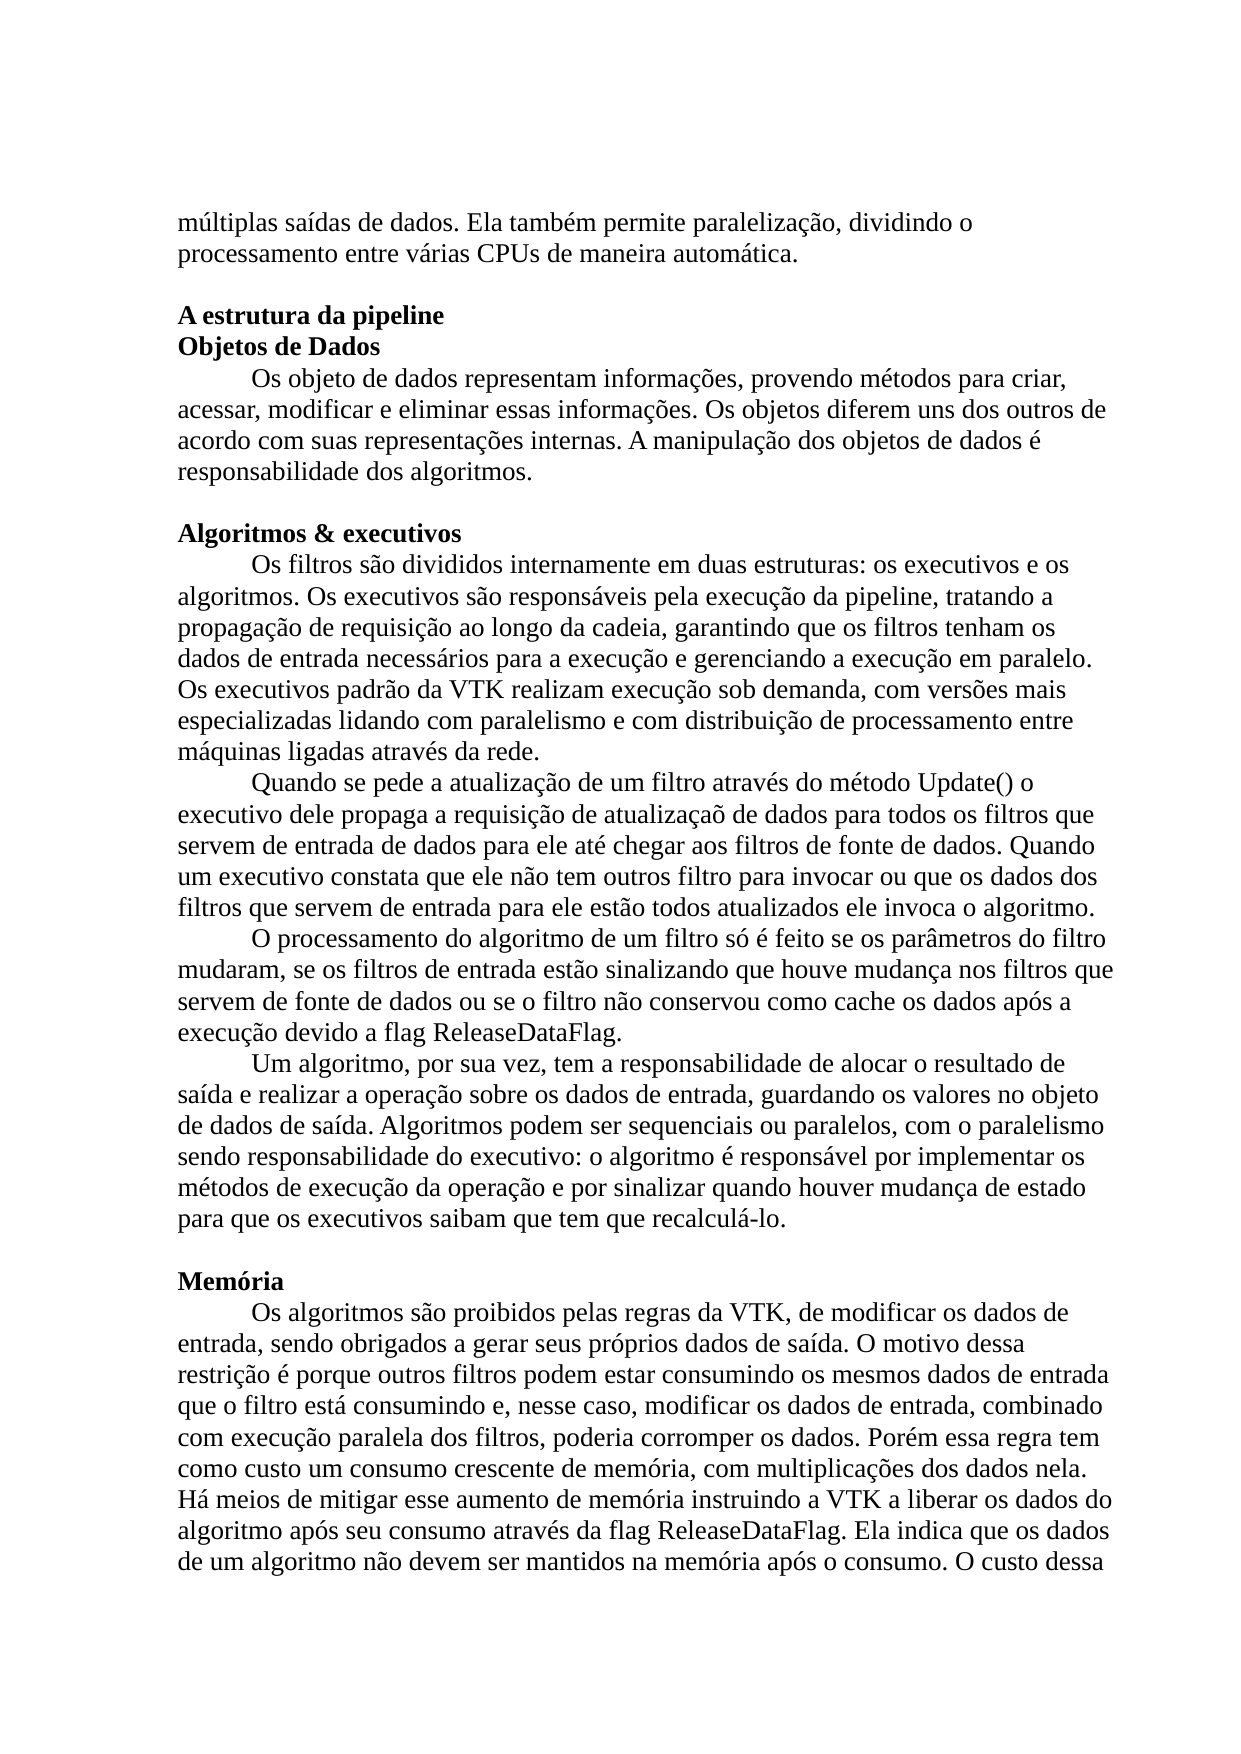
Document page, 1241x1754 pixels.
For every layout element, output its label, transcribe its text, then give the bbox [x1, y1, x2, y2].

text O processamento do algoritmo de um filtro só é feito se os parâmetros do filtro mudaram, se os filtros de entrada estão sinalizando que houve mudança nos filtros que servem de fonte de dados ou se o filtro não conservou como cache os dados após a execução devido a flag ReleaseDataFlag. [177, 922, 1122, 1047]
text Os algoritmos são proibidos pelas regras da VTK, de modificar os dados de entrada, sendo obrigados a gerar seus próprios dados de saída. O motivo dessa restrição é porque outros filtros podem estar consumindo os mesmos dados de entrada que o filtro está consumindo e, nesse caso, modificar os dados de entrada, combinado com execução paralela dos filtros, poderia corromper os dados. Porém essa regra tem como custo um consumo crescente de memória, com multiplicações dos dados nela. Há meios de mitigar esse aumento de memória instruindo a VTK a liberar os dados do algoritmo após seu consumo através da flag ReleaseDataFlag. Ela indica que os dados de um algoritmo não devem ser mantidos na memória após o consumo. O custo dessa [177, 1296, 1122, 1576]
text múltiplas saídas de dados. Ela também permite paralelização, dividindo o processamento entre várias CPUs de maneira automática. [177, 206, 1122, 268]
text Objetos de Dados [177, 331, 1122, 362]
text A estrutura da pipeline [177, 299, 1122, 331]
text Algoritmos & executivos [177, 517, 1122, 548]
text Memória [177, 1265, 1122, 1296]
text Os objeto de dados representam informações, provendo métodos para criar, acessar, modificar e eliminar essas informações. Os objetos diferem uns dos outros de acordo com suas representações internas. A manipulação dos objetos de dados é responsabilidade dos algoritmos. [177, 362, 1122, 486]
text Quando se pede a atualização de um filtro através do método Update() o executivo dele propaga a requisição de atualizaçaõ de dados para todos os filtros que servem de entrada de dados para ele até chegar aos filtros de fonte de dados. Quando um executivo constata que ele não tem outros filtro para invocar ou que os dados dos filtros que servem de entrada para ele estão todos atualizados ele invoca o algoritmo. [177, 767, 1122, 922]
text Um algoritmo, por sua vez, tem a responsabilidade de alocar o resultado de saída e realizar a operação sobre os dados de entrada, guardando os valores no objeto de dados de saída. Algoritmos podem ser sequenciais ou paralelos, com o paralelismo sendo responsabilidade do executivo: o algoritmo é responsável por implementar os métodos de execução da operação e por sinalizar quando houver mudança de estado para que os executivos saibam que tem que recalculá-lo. [177, 1047, 1122, 1234]
text Os filtros são divididos internamente em duas estruturas: os executivos e os algoritmos. Os executivos são responsáveis pela execução da pipeline, tratando a propagação de requisição ao longo da cadeia, garantindo que os filtros tenham os dados de entrada necessários para a execução e gerenciando a execução em paralelo. Os executivos padrão da VTK realizam execução sob demanda, com versões mais especializadas lidando com paralelismo e com distribuição de processamento entre máquinas ligadas através da rede. [177, 548, 1122, 767]
